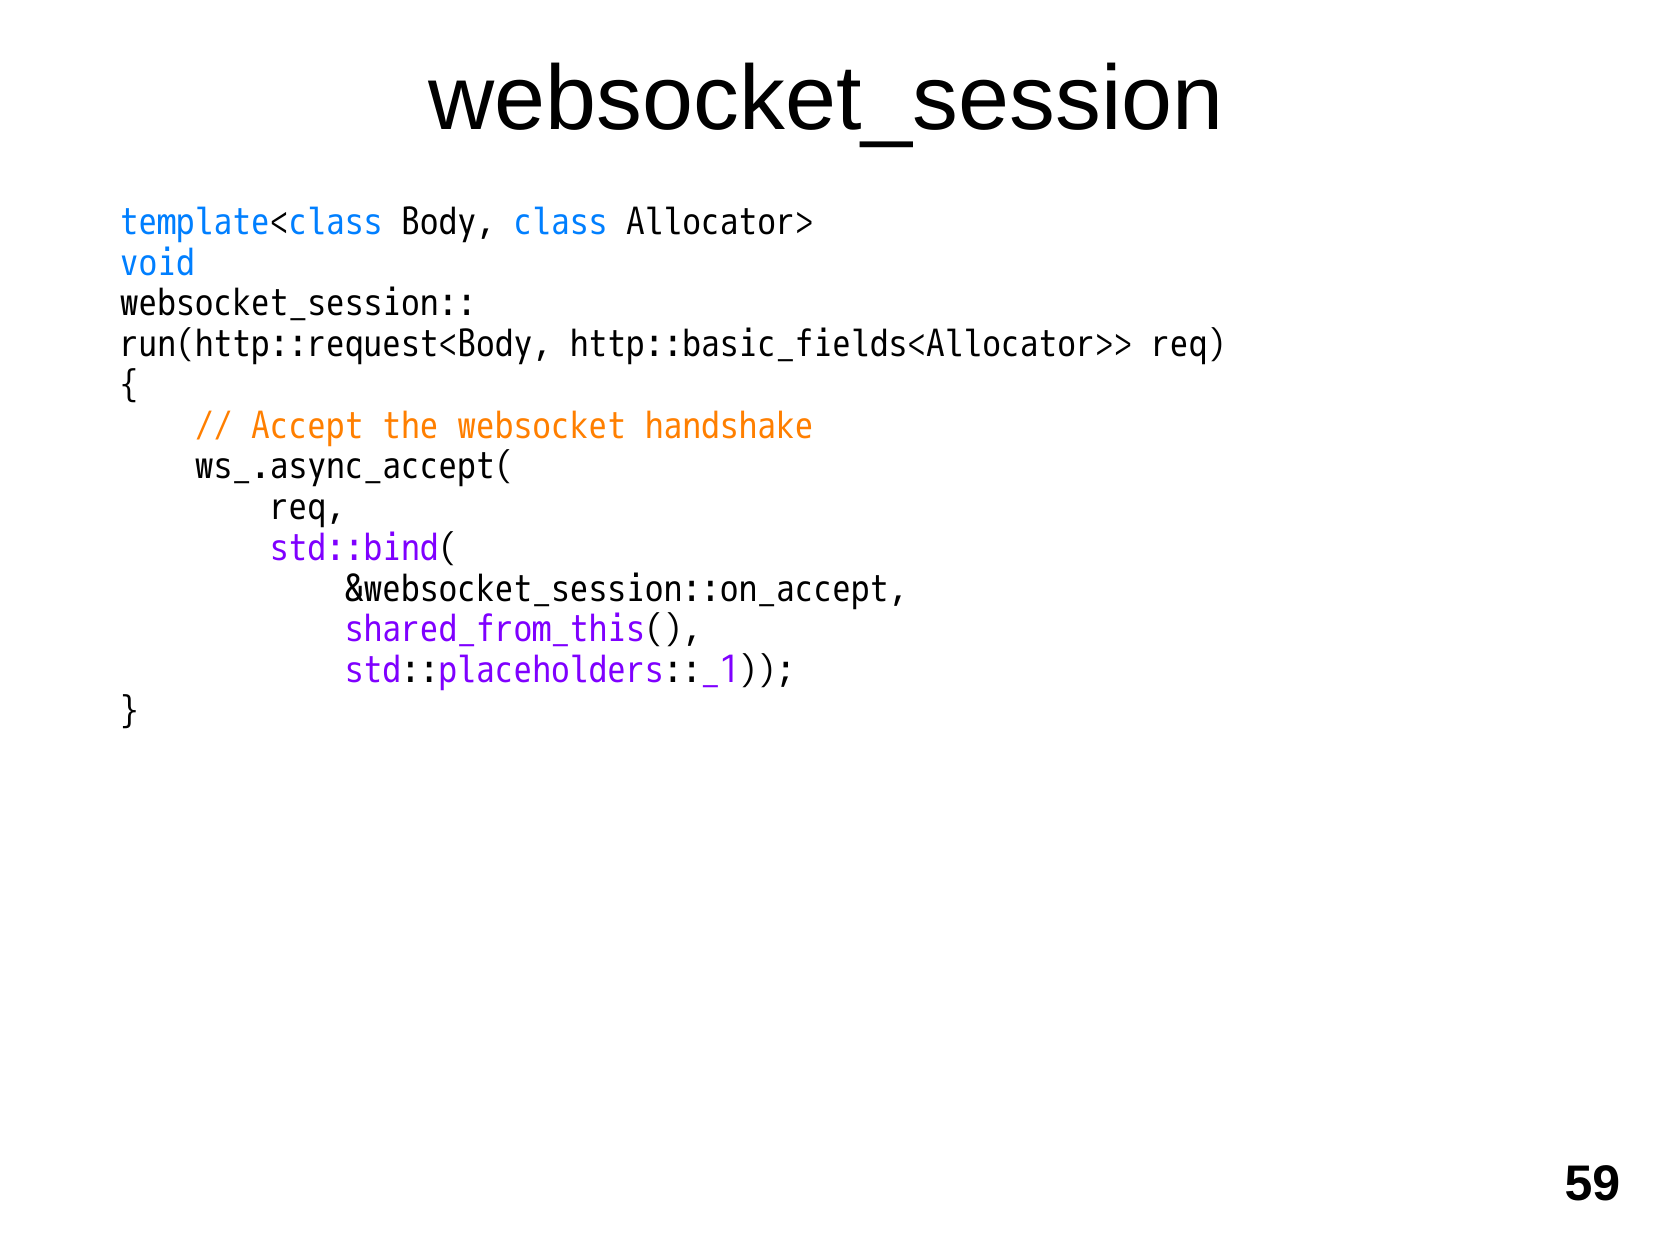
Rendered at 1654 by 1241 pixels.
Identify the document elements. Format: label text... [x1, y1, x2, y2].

text_box template<class Body, class Allocator> void websocket_session:: run(http::request<Body, http::basic_fields<Allocator>> req) { // Accept the websocket handshake ws_.async_accept( req, std::bind( &websocket_session::on_accept, shared_from_this(), std::placeholders::_1)); } [104, 195, 1575, 1142]
title websocket_session [82, 15, 1571, 181]
